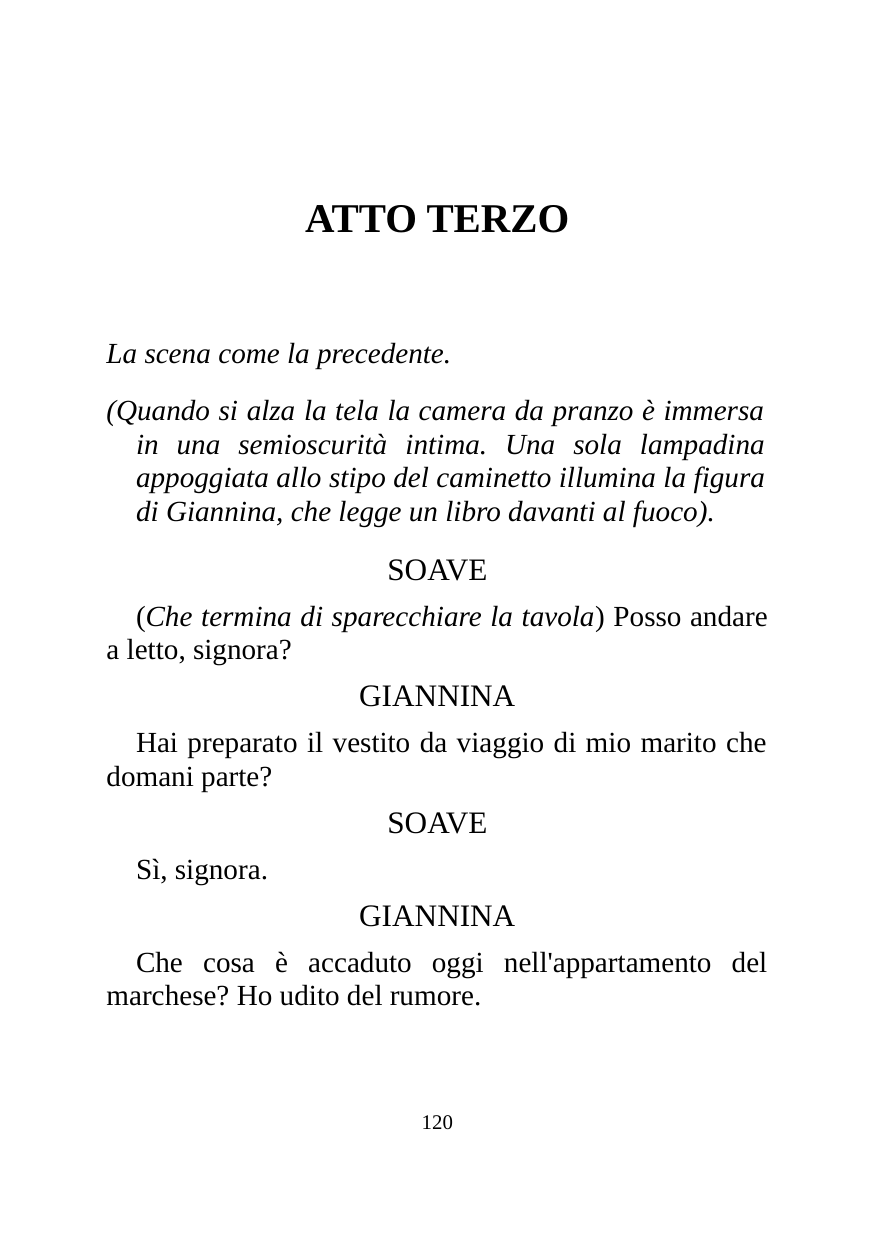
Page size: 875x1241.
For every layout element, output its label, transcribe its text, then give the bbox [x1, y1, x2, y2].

subtitle ATTO TERZO [106, 195, 768, 242]
text SOAVE [106, 551, 768, 587]
text Sì, signora. [106, 852, 768, 885]
text La scena come la precedente. [106, 336, 768, 370]
text Che cosa è accaduto oggi nell'appartamento del marchese? Ho udito del rumore. [106, 945, 768, 1012]
text (Che termina di sparecchiare la tavola) Posso andare a letto, signora? [106, 599, 768, 666]
text GIANNINA [106, 678, 768, 713]
text (Quando si alza la tela la camera da pranzo è immersa in una semioscurità intima. Una sola lampadina appoggiata allo stipo del caminetto illumina la figura di Giannina, che legge un libro davanti al fuoco). [106, 393, 768, 527]
text GIANNINA [106, 897, 768, 933]
text Hai preparato il vestito da viaggio di mio marito che domani parte? [106, 725, 768, 792]
text SOAVE [106, 804, 768, 840]
